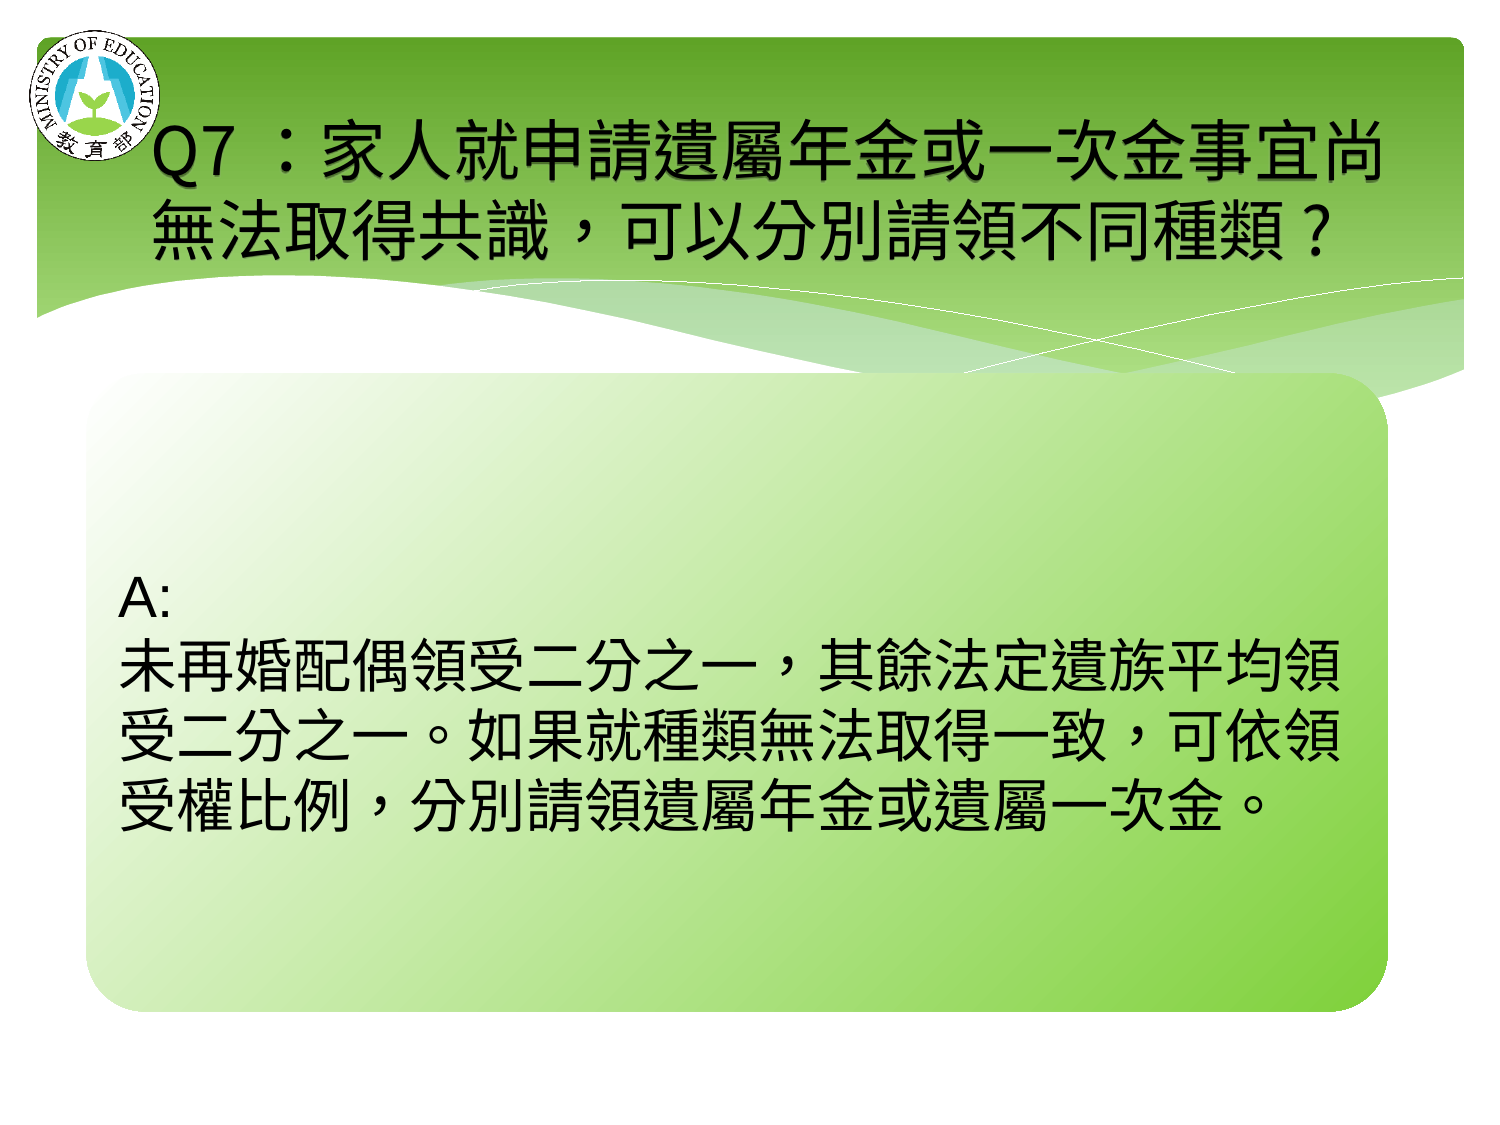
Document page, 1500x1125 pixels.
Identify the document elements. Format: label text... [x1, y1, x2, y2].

picture [29, 30, 160, 161]
text_box A: 未再婚配偶領受二分之一，其餘法定遺族平均領 受二分之一。如果就種類無法取得一致，可依領 受權比例，分別請領遺屬年金或遺屬一次金。 [86, 373, 1388, 1012]
title Q7：家人就申請遺屬年金或一次金事宜尚無法取得共識，可以分別請領不同種類? [135, 100, 1411, 278]
